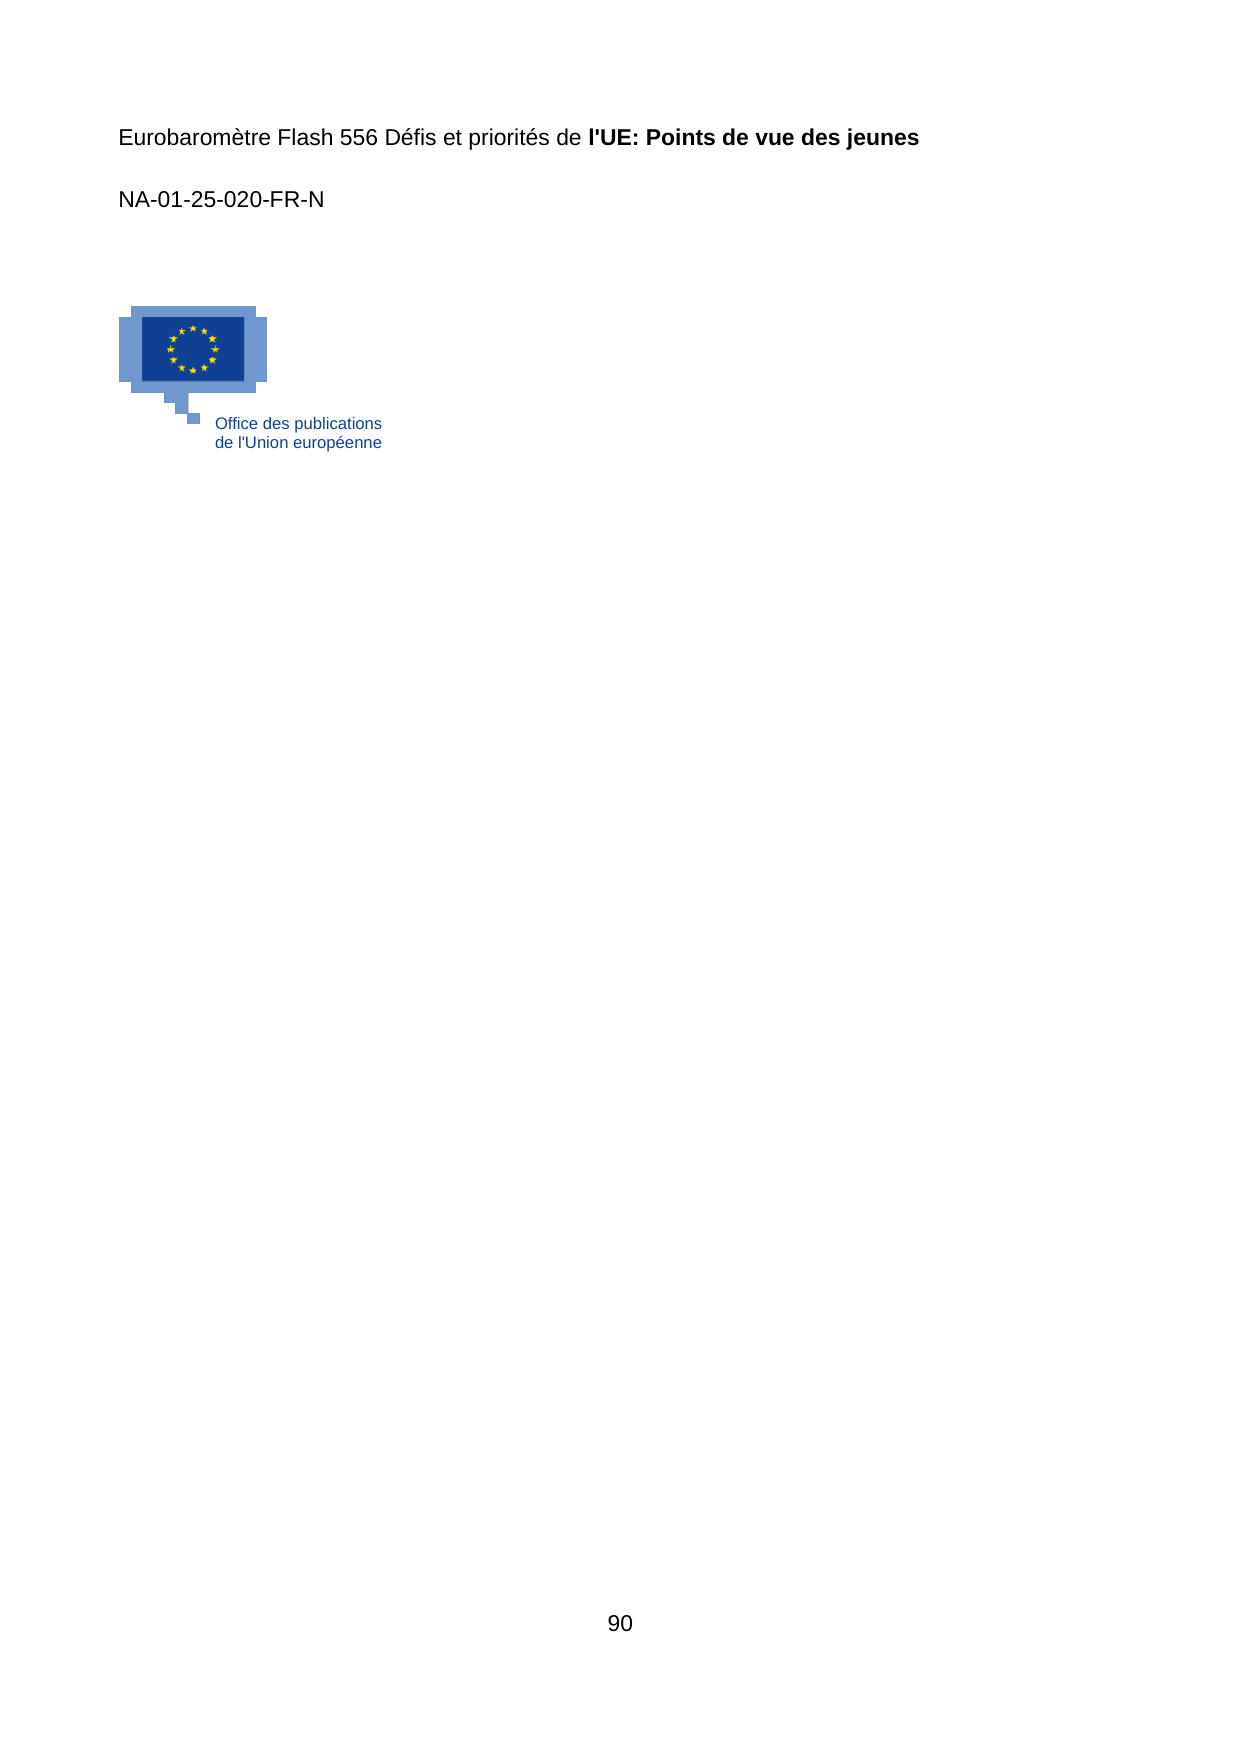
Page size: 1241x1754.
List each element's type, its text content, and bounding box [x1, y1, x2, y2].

picture [118, 306, 273, 424]
picture [217, 419, 226, 424]
text NA-01-25-020-FR-N [118, 186, 1122, 212]
